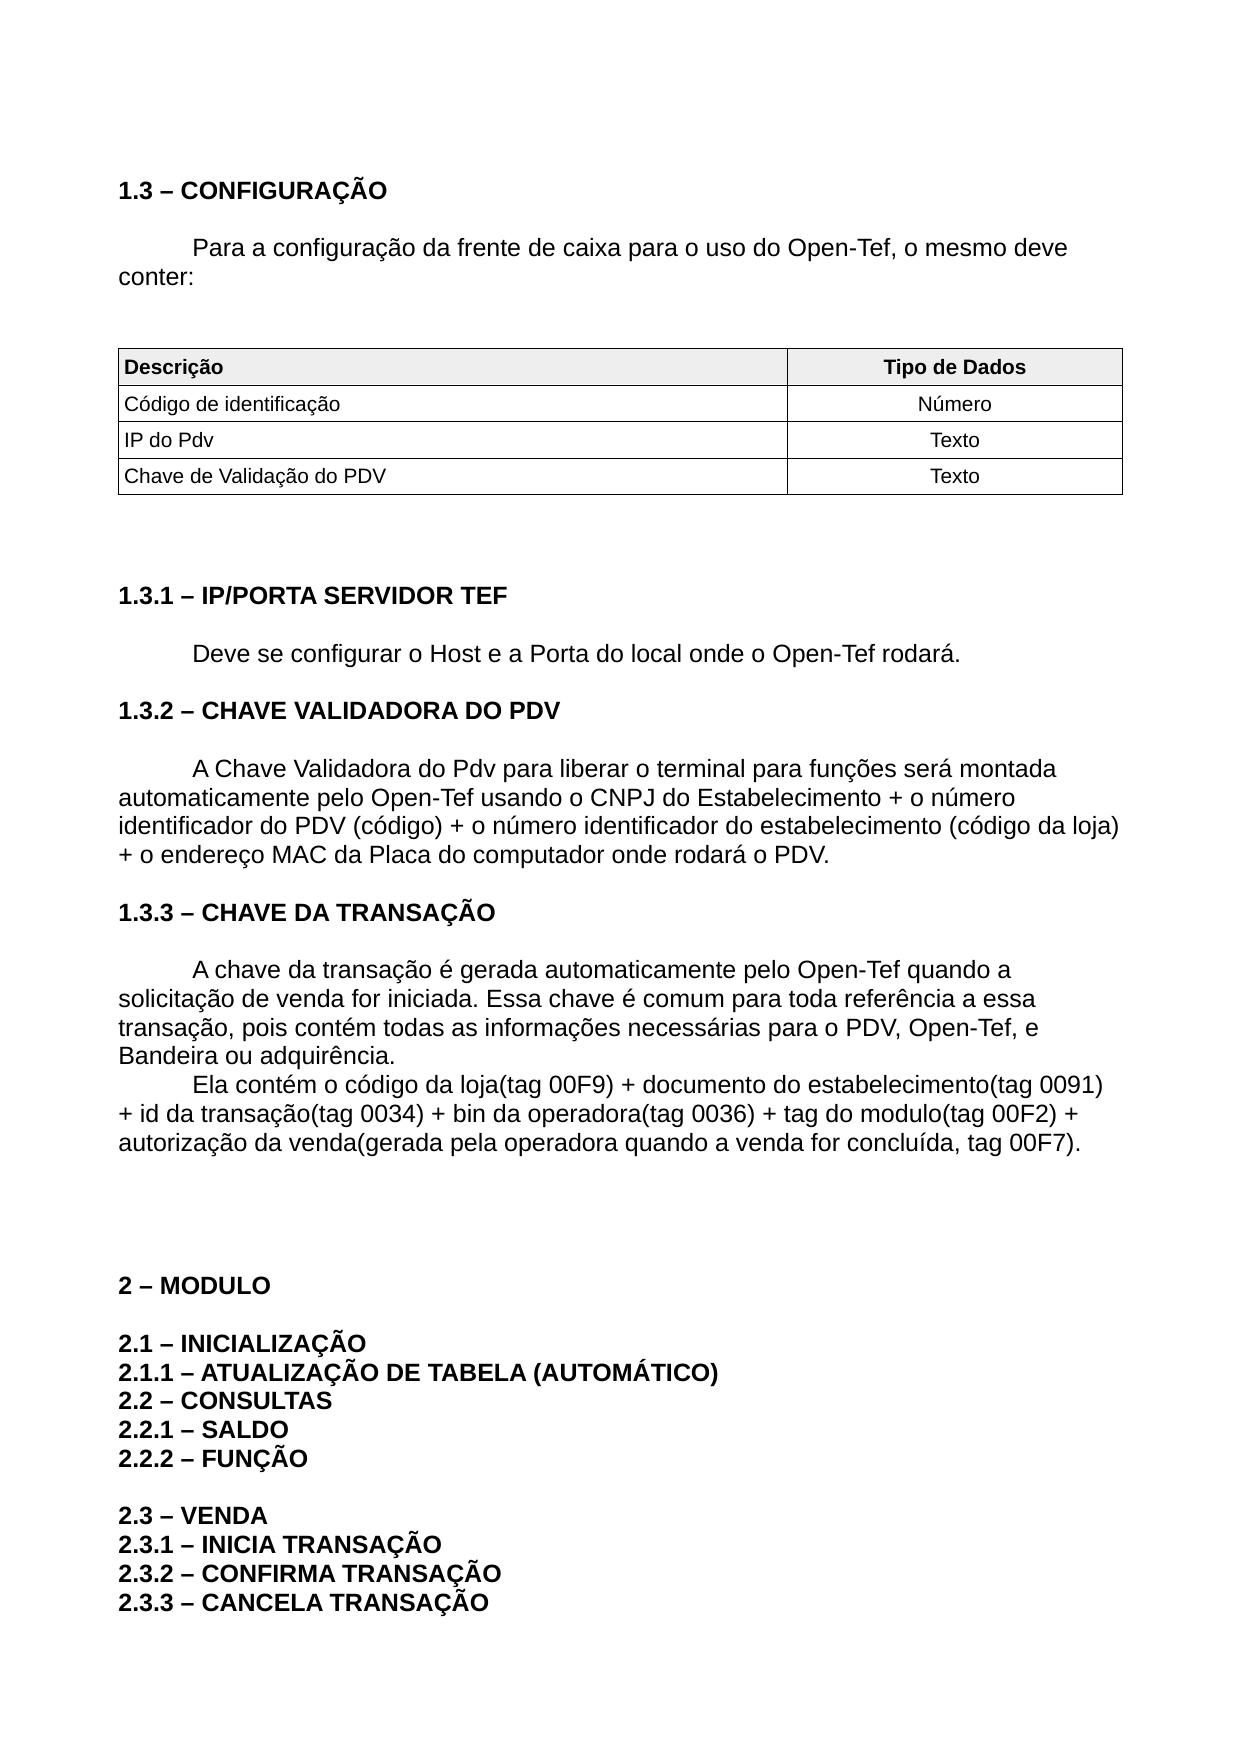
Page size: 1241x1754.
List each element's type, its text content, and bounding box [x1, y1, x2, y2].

table_header Tipo de Dados [788, 349, 1122, 384]
text 2.1.1 – ATUALIZAÇÃO DE TABELA (AUTOMÁTICO) [118, 1357, 1122, 1386]
text 2.3 – VENDA [118, 1501, 1122, 1530]
table_cell Texto [788, 459, 1122, 494]
text 2.3.1 – INICIA TRANSAÇÃO [118, 1530, 1122, 1559]
text 1.3.2 – CHAVE VALIDADORA DO PDV [118, 696, 1122, 725]
table_cell Código de identificação [119, 386, 787, 421]
text 1.3.1 – IP/PORTA SERVIDOR TEF [118, 581, 1122, 610]
text 2.2.1 – SALDO [118, 1415, 1122, 1444]
text 2.3.3 – CANCELA TRANSAÇÃO [118, 1587, 1122, 1616]
table_cell Chave de Validação do PDV [119, 459, 787, 494]
table_cell Texto [788, 422, 1122, 457]
text Ela contém o código da loja(tag 00F9) + documento do estabelecimento(tag 0091) + id da transação(tag 0034) + bin da operadora(tag 0036) + tag do modulo(tag 00F2) + autorização da venda(gerada pela operadora quando a venda for concluída, tag 00F7). [118, 1070, 1122, 1156]
text Deve se configurar o Host e a Porta do local onde o Open-Tef rodará. [118, 639, 1122, 667]
table_cell IP do Pdv [119, 422, 787, 457]
text Para a configuração da frente de caixa para o uso do Open-Tef, o mesmo deve conter: [118, 233, 1122, 291]
text 1.3 – CONFIGURAÇÃO [118, 176, 1122, 204]
text 2.2 – CONSULTAS [118, 1386, 1122, 1415]
text A Chave Validadora do Pdv para liberar o terminal para funções será montada automaticamente pelo Open-Tef usando o CNPJ do Estabelecimento + o número identificador do PDV (código) + o número identificador do estabelecimento (código da loja)+ o endereço MAC da Placa do computador onde rodará o PDV. [118, 754, 1122, 869]
text 2.1 – INICIALIZAÇÃO [118, 1329, 1122, 1357]
text 2.3.2 – CONFIRMA TRANSAÇÃO [118, 1559, 1122, 1587]
text 2 – MODULO [118, 1271, 1122, 1300]
table_cell Número [788, 386, 1122, 421]
text 1.3.3 – CHAVE DA TRANSAÇÃO [118, 897, 1122, 926]
text 2.2.2 – FUNÇÃO [118, 1444, 1122, 1472]
text A chave da transação é gerada automaticamente pelo Open-Tef quando a solicitação de venda for iniciada. Essa chave é comum para toda referência a essa transação, pois contém todas as informações necessárias para o PDV, Open-Tef, e Bandeira ou adquirência. [118, 955, 1122, 1070]
table_header Descrição [119, 349, 787, 384]
